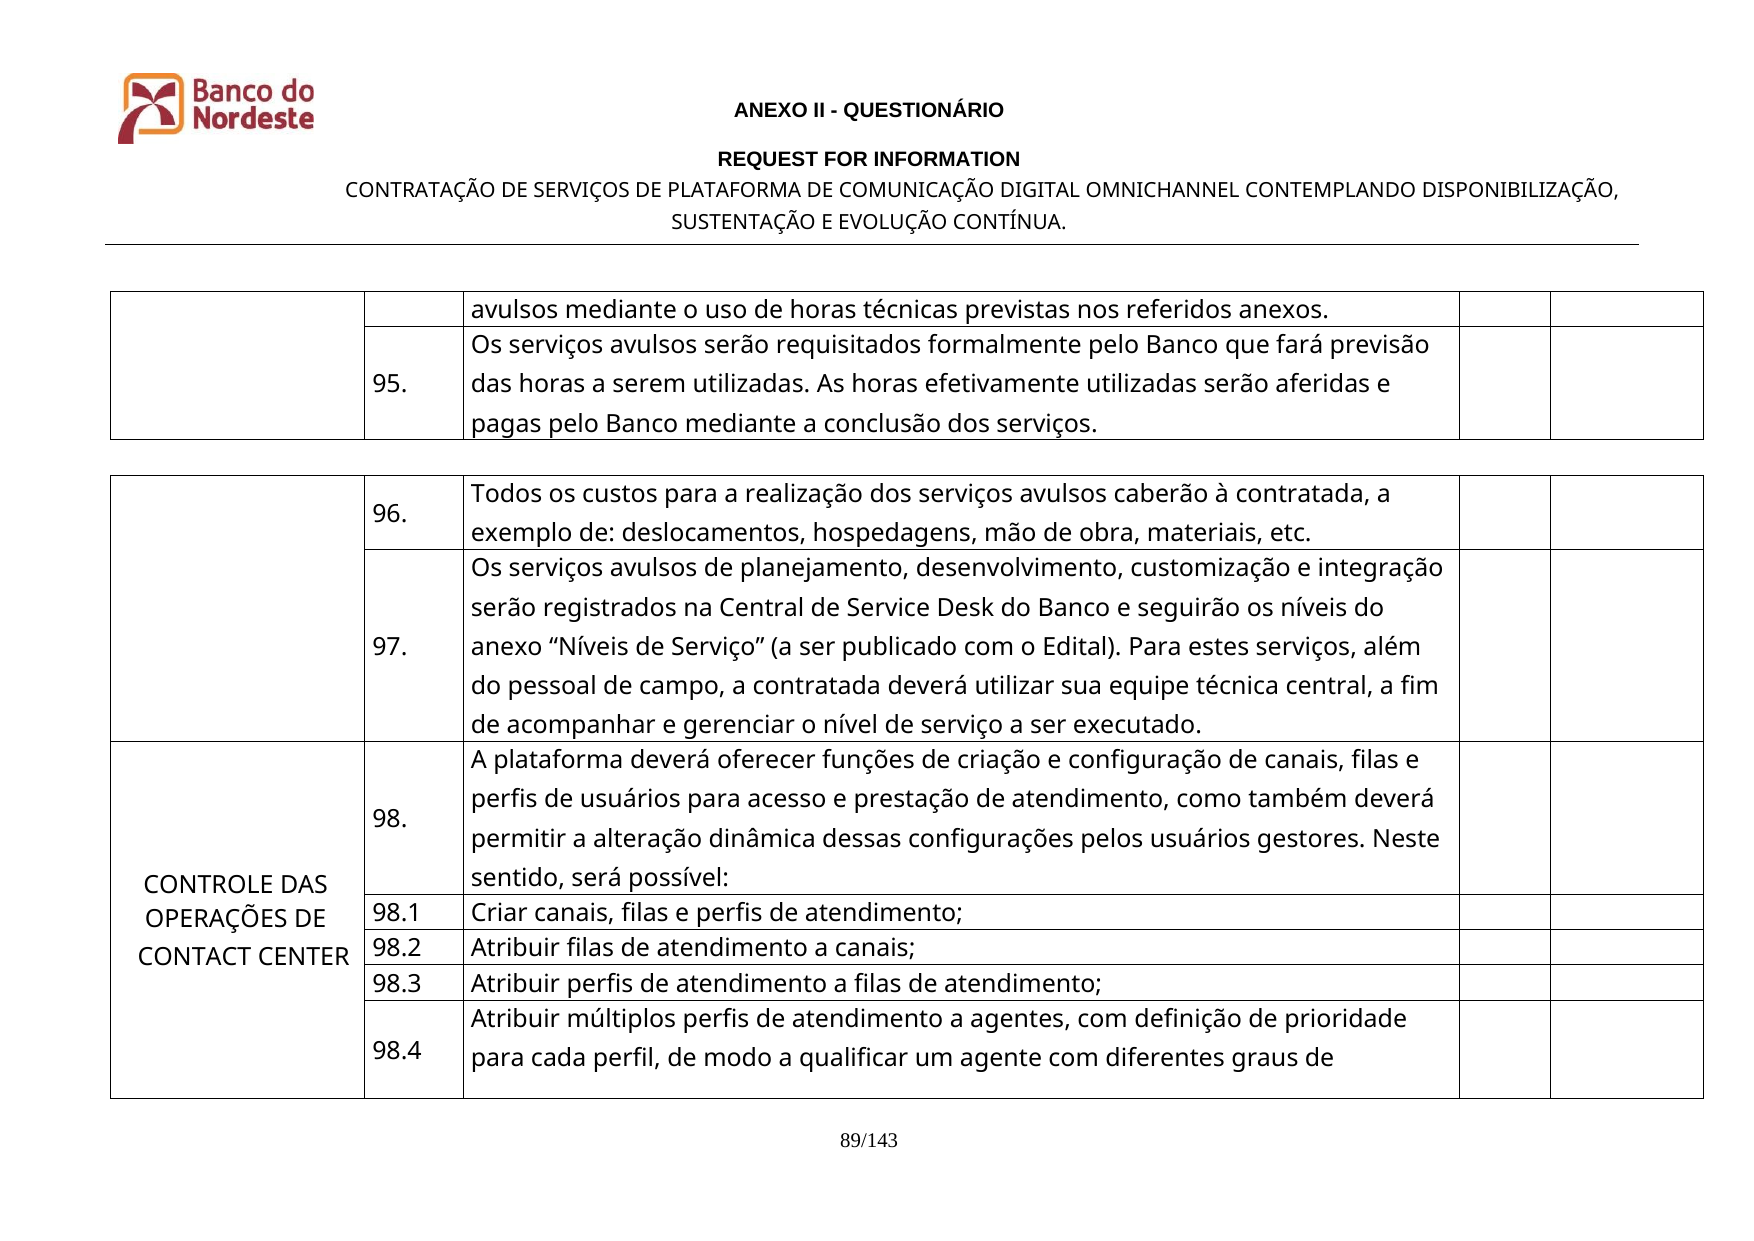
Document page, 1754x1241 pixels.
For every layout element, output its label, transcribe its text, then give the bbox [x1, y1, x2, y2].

table_cell A plataforma deverá oferecer funções de criação e configuração de canais, filas e perfis de usuários para acesso e prestação de atendimento, como também deverá permitir a alteração dinâmica dessas configurações pelos usuários gestores. Neste sentido, será possível: [464, 742, 1459, 893]
table_cell 98.1 [365, 895, 463, 929]
table_cell [1460, 965, 1550, 1000]
table_cell [1460, 930, 1550, 964]
table_cell Criar canais, filas e perfis de atendimento; [464, 895, 1459, 929]
table_cell [365, 292, 463, 326]
table_cell 95. [365, 327, 463, 439]
table_cell Os serviços avulsos de planejamento, desenvolvimento, customização e integração serão registrados na Central de Service Desk do Banco e seguirão os níveis do anexo “Níveis de Serviço” (a ser publicado com o Edital). Para estes serviços, além do pessoal de campo, a contratada deverá utilizar sua equipe técnica central, a fim de acompanhar e gerenciar o nível de serviço a ser executado. [464, 550, 1459, 741]
table_header Todos os custos para a realização dos serviços avulsos caberão à contratada, a exemplo de: deslocamentos, hospedagens, mão de obra, materiais, etc. [464, 476, 1459, 549]
table_header 96. [365, 476, 463, 549]
table_cell Atribuir filas de atendimento a canais; [464, 930, 1459, 964]
table_header [1551, 476, 1703, 549]
table_header [111, 476, 364, 741]
table_cell 98. [365, 742, 463, 893]
table_cell [111, 292, 364, 439]
table_cell Atribuir múltiplos perfis de atendimento a agentes, com definição de prioridade para cada perfil, de modo a qualificar um agente com diferentes graus de [464, 1001, 1459, 1098]
table_cell [1551, 742, 1703, 893]
table_cell 98.3 [365, 965, 463, 1000]
table_cell [1551, 292, 1703, 326]
table_cell [1551, 550, 1703, 741]
table_header [1460, 476, 1550, 549]
table_cell Os serviços avulsos serão requisitados formalmente pelo Banco que fará previsão das horas a serem utilizadas. As horas efetivamente utilizadas serão aferidas e pagas pelo Banco mediante a conclusão dos serviços. [464, 327, 1459, 439]
table_cell [1460, 895, 1550, 929]
table_cell [1551, 1001, 1703, 1098]
table_cell [1551, 327, 1703, 439]
table_cell [1551, 895, 1703, 929]
table_cell [1460, 327, 1550, 439]
table_cell avulsos mediante o uso de horas técnicas previstas nos referidos anexos. [464, 292, 1459, 326]
table_cell 98.2 [365, 930, 463, 964]
table_cell [1460, 292, 1550, 326]
table_cell 98.4 [365, 1001, 463, 1098]
table_cell [1551, 930, 1703, 964]
table_cell [1551, 965, 1703, 1000]
table_cell CONTROLE DAS OPERAÇÕES DE CONTACT CENTER [111, 742, 364, 1098]
picture [118, 73, 314, 144]
table_cell [1460, 742, 1550, 893]
table_cell 97. [365, 550, 463, 741]
table_cell Atribuir perfis de atendimento a filas de atendimento; [464, 965, 1459, 1000]
table_cell [1460, 1001, 1550, 1098]
table_cell [1460, 550, 1550, 741]
